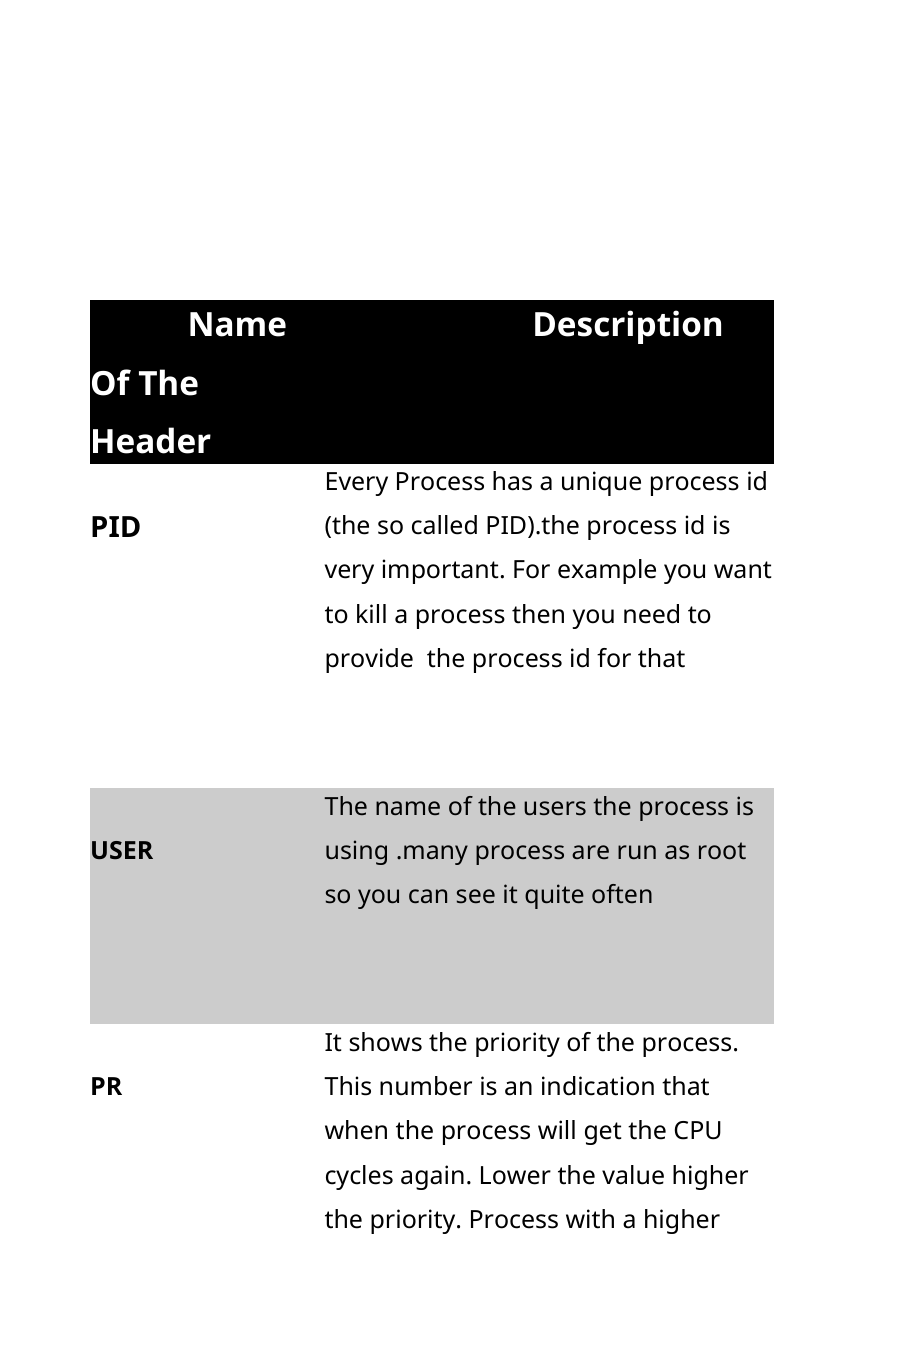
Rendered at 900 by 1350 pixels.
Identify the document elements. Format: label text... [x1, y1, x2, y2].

table_cell The name of the users the process is using .many process are run as root so you can see it quite often [324, 788, 774, 1024]
table_cell PID [90, 464, 324, 788]
table_cell USER [90, 788, 324, 1024]
table_cell PR [90, 1025, 324, 1236]
table_header Description [324, 300, 774, 464]
table_cell It shows the priority of the process. This number is an indication that when the process will get the CPU cycles again. Lower the value higher the priority. Process with a higher [324, 1025, 774, 1236]
table_header Name Of The Header [90, 300, 324, 464]
table_cell Every Process has a unique process id (the so called PID).the process id is very important. For example you want to kill a process then you need to provide the process id for that [324, 464, 774, 788]
